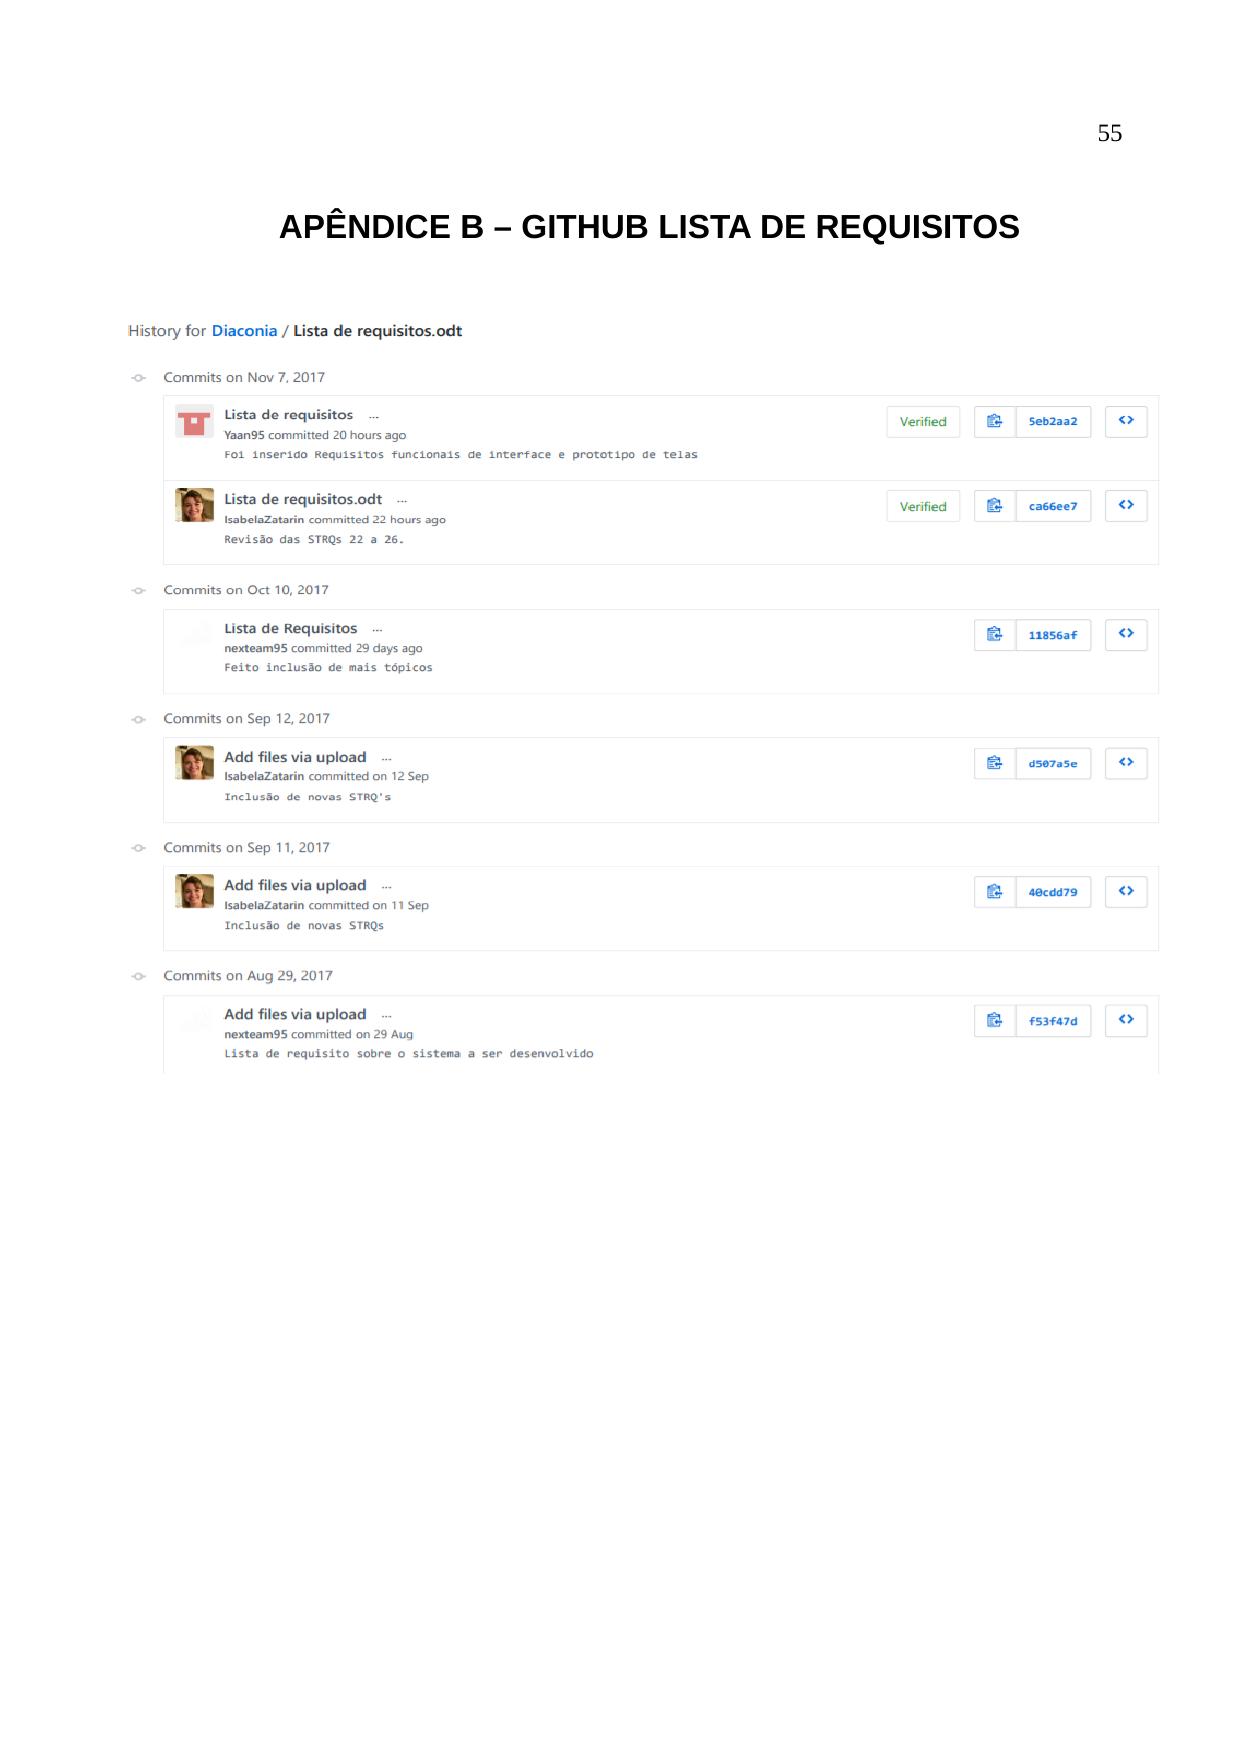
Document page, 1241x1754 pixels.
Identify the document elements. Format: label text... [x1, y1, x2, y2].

picture [106, 313, 1193, 1074]
subtitle apêndice b – github lista de requisitos [177, 207, 1122, 245]
